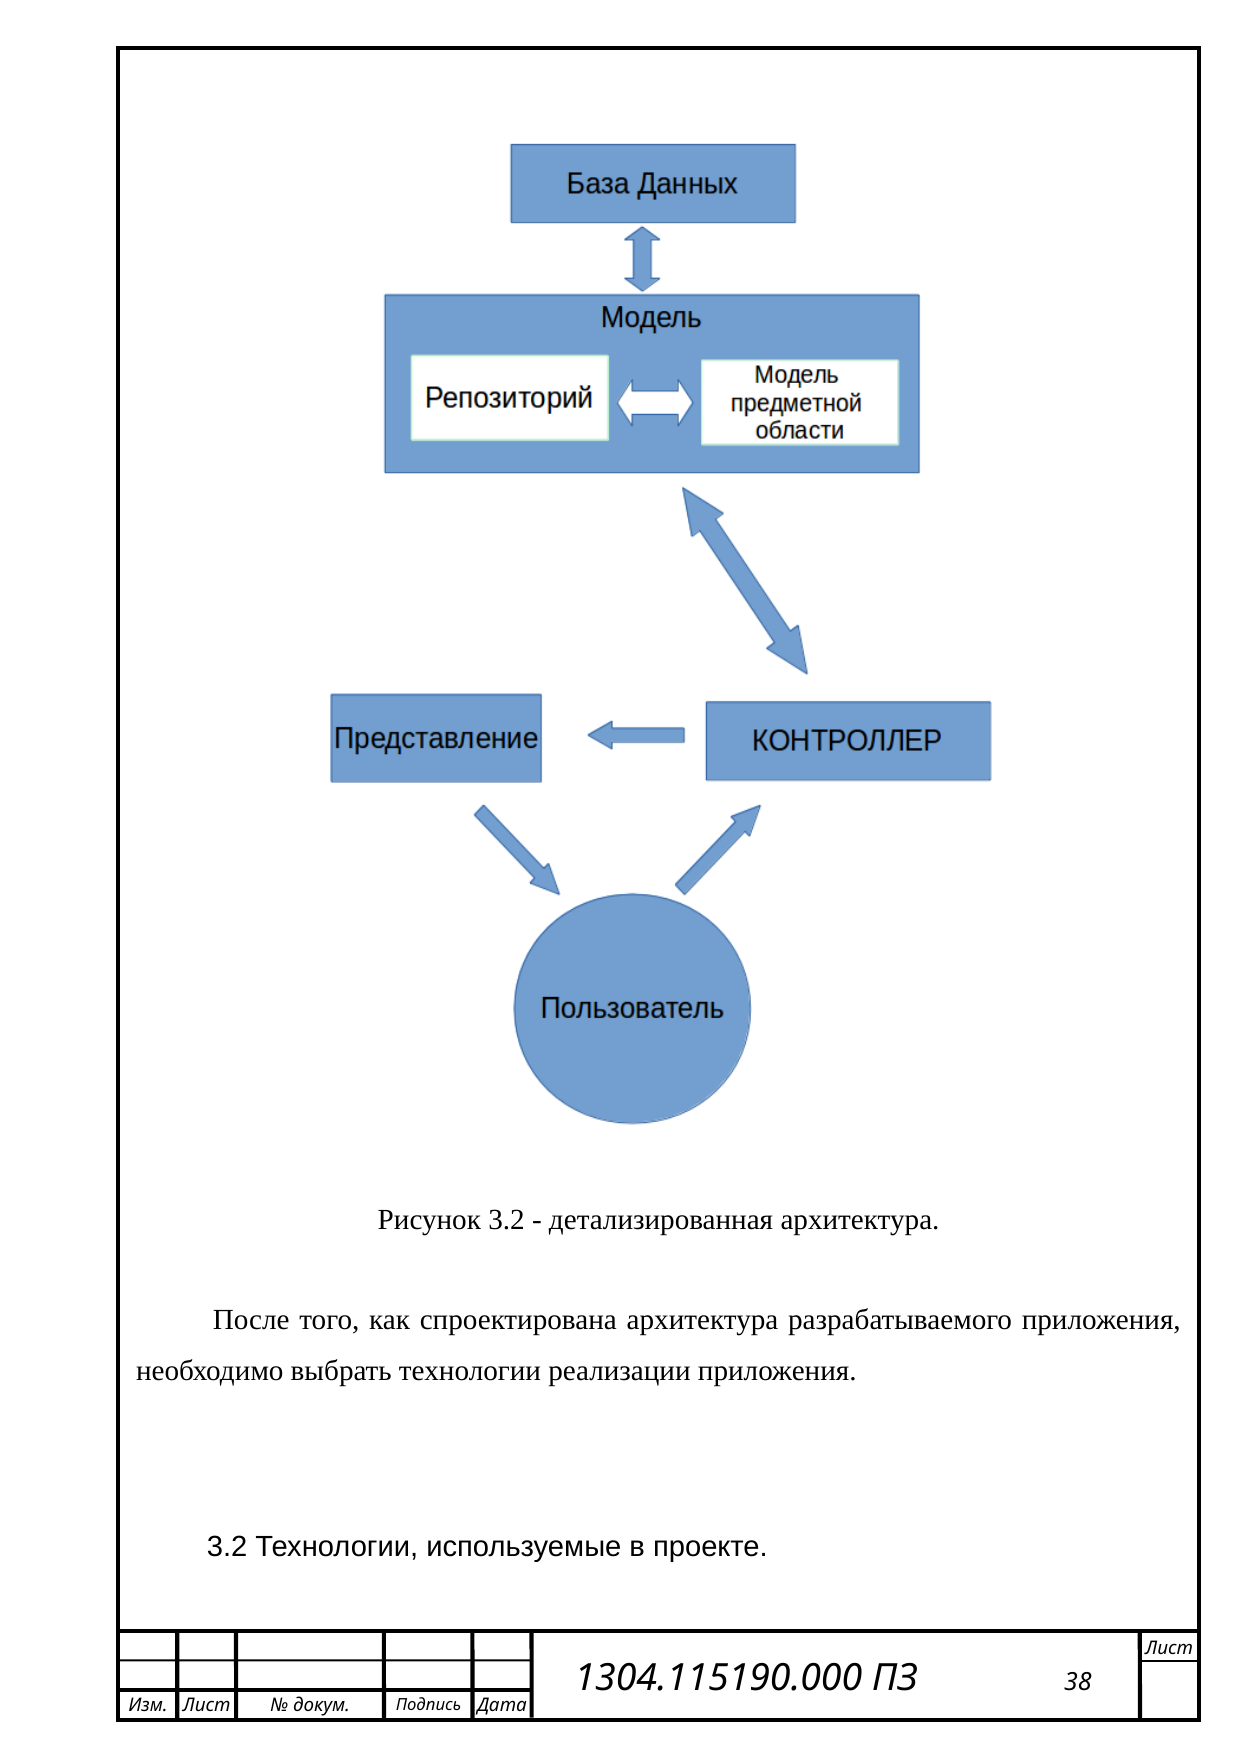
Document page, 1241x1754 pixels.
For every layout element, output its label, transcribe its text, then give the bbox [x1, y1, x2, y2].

text Рисунок 3.2 - детализированная архитектура. [136, 1202, 1181, 1235]
subtitle 3.2 Технологии, используемые в проекте. [136, 1529, 1181, 1562]
text После того, как спроектирована архитектура разрабатываемого приложения, необходимо выбрать технологии реализации приложения. [136, 1302, 1181, 1386]
picture [295, 123, 1013, 1153]
